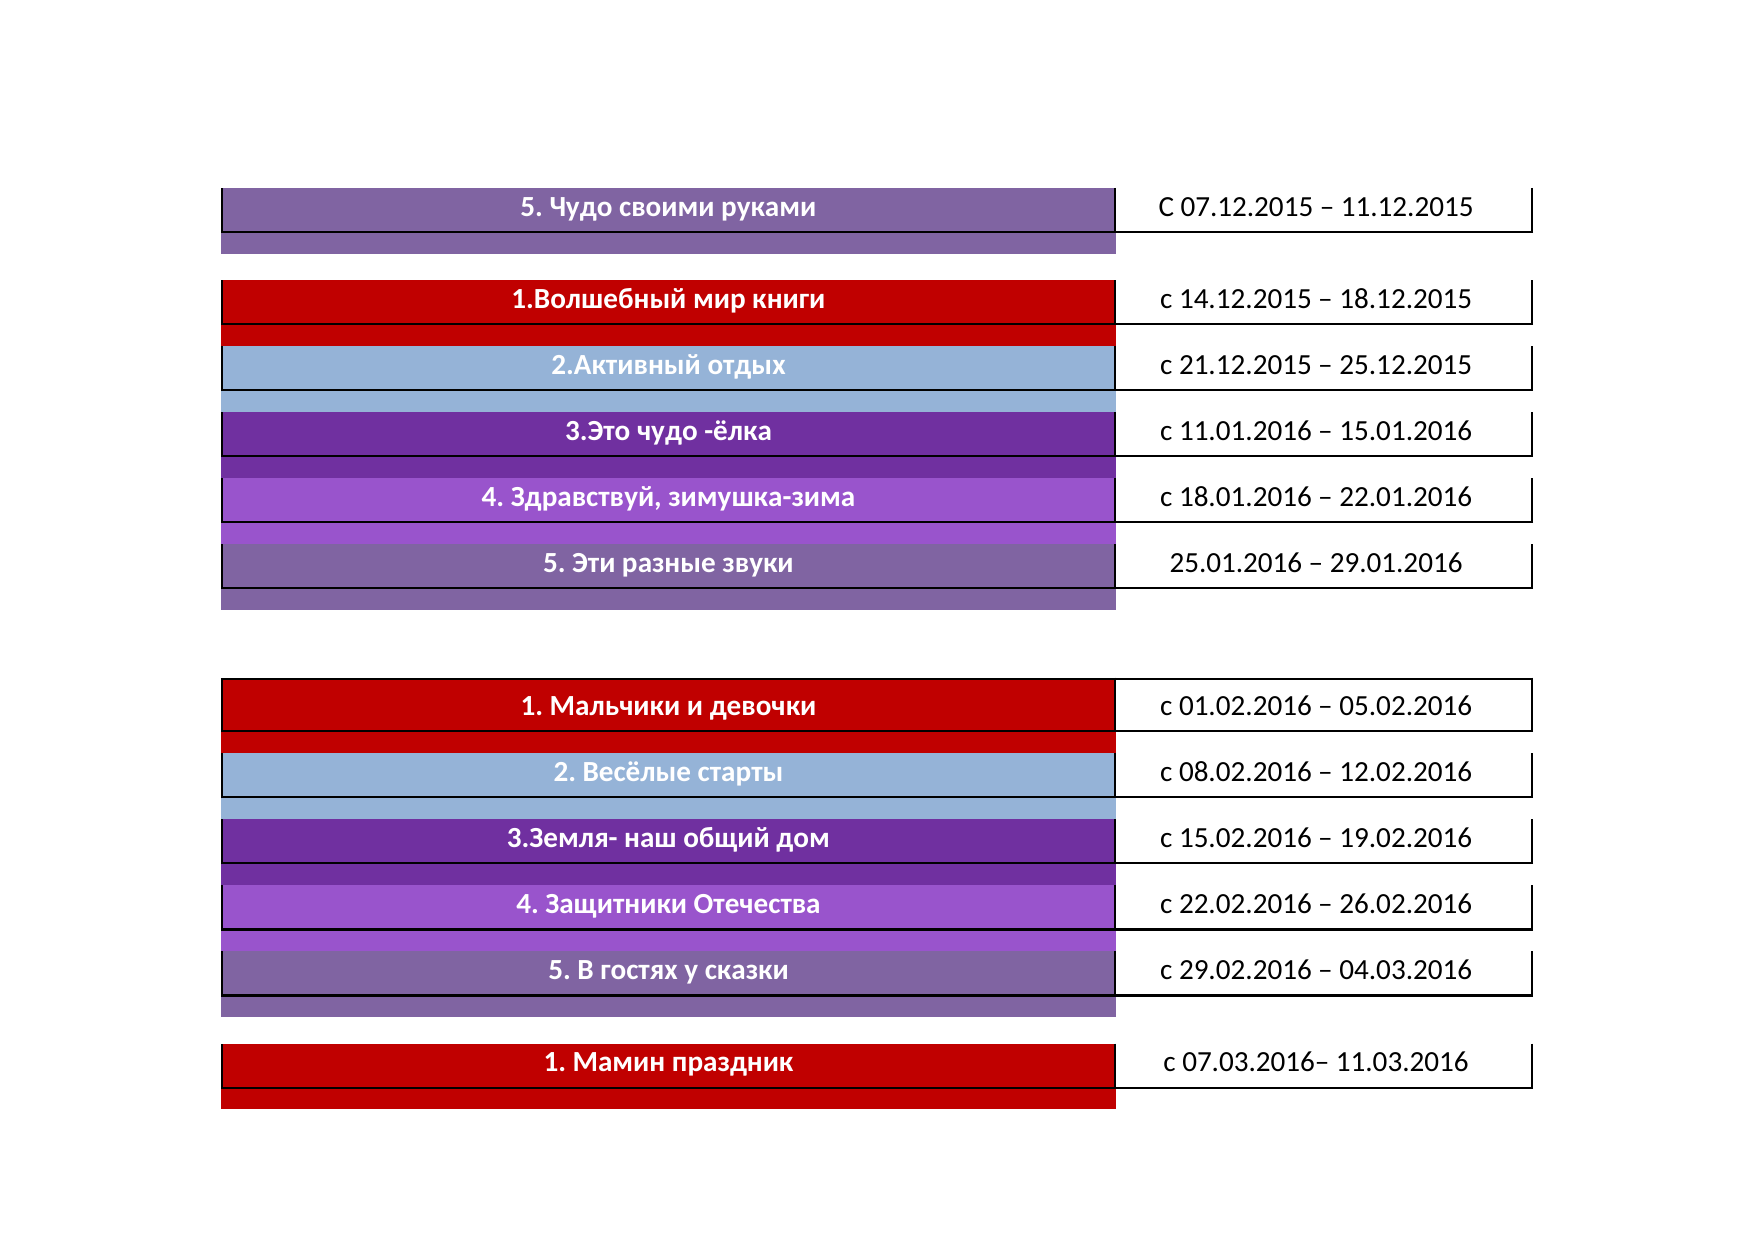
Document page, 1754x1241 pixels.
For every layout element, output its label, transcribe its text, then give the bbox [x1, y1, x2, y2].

table_cell [1116, 457, 1533, 478]
table_cell [221, 798, 1116, 819]
table_cell с 18.01.2016 – 22.01.2016 [1116, 478, 1531, 521]
table_cell [221, 233, 1116, 254]
table_cell [1116, 864, 1533, 885]
table_cell [221, 864, 1116, 885]
table_cell [221, 931, 1116, 951]
table_header [1116, 732, 1533, 753]
table_cell 5. Чудо своими руками [223, 188, 1114, 231]
table_cell [221, 457, 1116, 478]
table_cell 3.Это чудо -ёлка [223, 412, 1114, 455]
table_cell [221, 523, 1116, 544]
table_cell с 11.01.2016 – 15.01.2016 [1116, 412, 1531, 455]
table_cell [1116, 233, 1533, 254]
table_cell [1116, 523, 1533, 544]
table_cell с 15.02.2016 – 19.02.2016 [1116, 819, 1531, 862]
table_cell [221, 254, 1116, 280]
table_cell С 07.12.2015 – 11.12.2015 [1116, 188, 1531, 231]
table_cell [1116, 997, 1533, 1017]
table_cell с 29.02.2016 – 04.03.2016 [1116, 951, 1531, 994]
table_cell 4. Защитники Отечества [223, 885, 1114, 928]
table_header с 01.02.2016 – 05.02.2016 [1116, 680, 1531, 730]
table_cell 3.Земля- наш общий дом [223, 819, 1114, 862]
table_cell 25.01.2016 – 29.01.2016 [1116, 544, 1531, 587]
table_header [221, 732, 1116, 753]
table_cell [1116, 391, 1533, 412]
table_cell с 22.02.2016 – 26.02.2016 [1116, 885, 1531, 928]
table_cell [221, 997, 1116, 1017]
table_cell [221, 1018, 1116, 1043]
table_cell [1116, 254, 1533, 280]
table_cell 5. В гостях у сказки [223, 951, 1114, 994]
table_cell [1116, 589, 1533, 610]
table_cell [1116, 931, 1533, 951]
table_cell 2. Весёлые старты [223, 753, 1114, 796]
table_cell [221, 1089, 1116, 1109]
table_cell [221, 391, 1116, 412]
table_cell 2.Активный отдых [223, 346, 1114, 389]
table_cell с 14.12.2015 – 18.12.2015 [1116, 280, 1531, 323]
table_cell [1116, 1018, 1533, 1043]
table_cell 5. Эти разные звуки [223, 544, 1114, 587]
table_cell с 07.03.2016– 11.03.2016 [1116, 1044, 1531, 1087]
table_cell с 08.02.2016 – 12.02.2016 [1116, 753, 1531, 796]
table_cell 4. Здравствуй, зимушка-зима [223, 478, 1114, 521]
table_cell [221, 589, 1116, 610]
table_cell [1116, 798, 1533, 819]
table_cell 1. Мамин праздник [223, 1044, 1114, 1087]
table_cell [1116, 610, 1533, 636]
table_cell [1116, 325, 1533, 346]
table_cell [1116, 1089, 1533, 1109]
table_cell 1.Волшебный мир книги [223, 280, 1114, 323]
table_cell [221, 325, 1116, 346]
table_header 1. Мальчики и девочки [223, 680, 1114, 730]
table_cell [221, 610, 1116, 636]
table_cell с 21.12.2015 – 25.12.2015 [1116, 346, 1531, 389]
